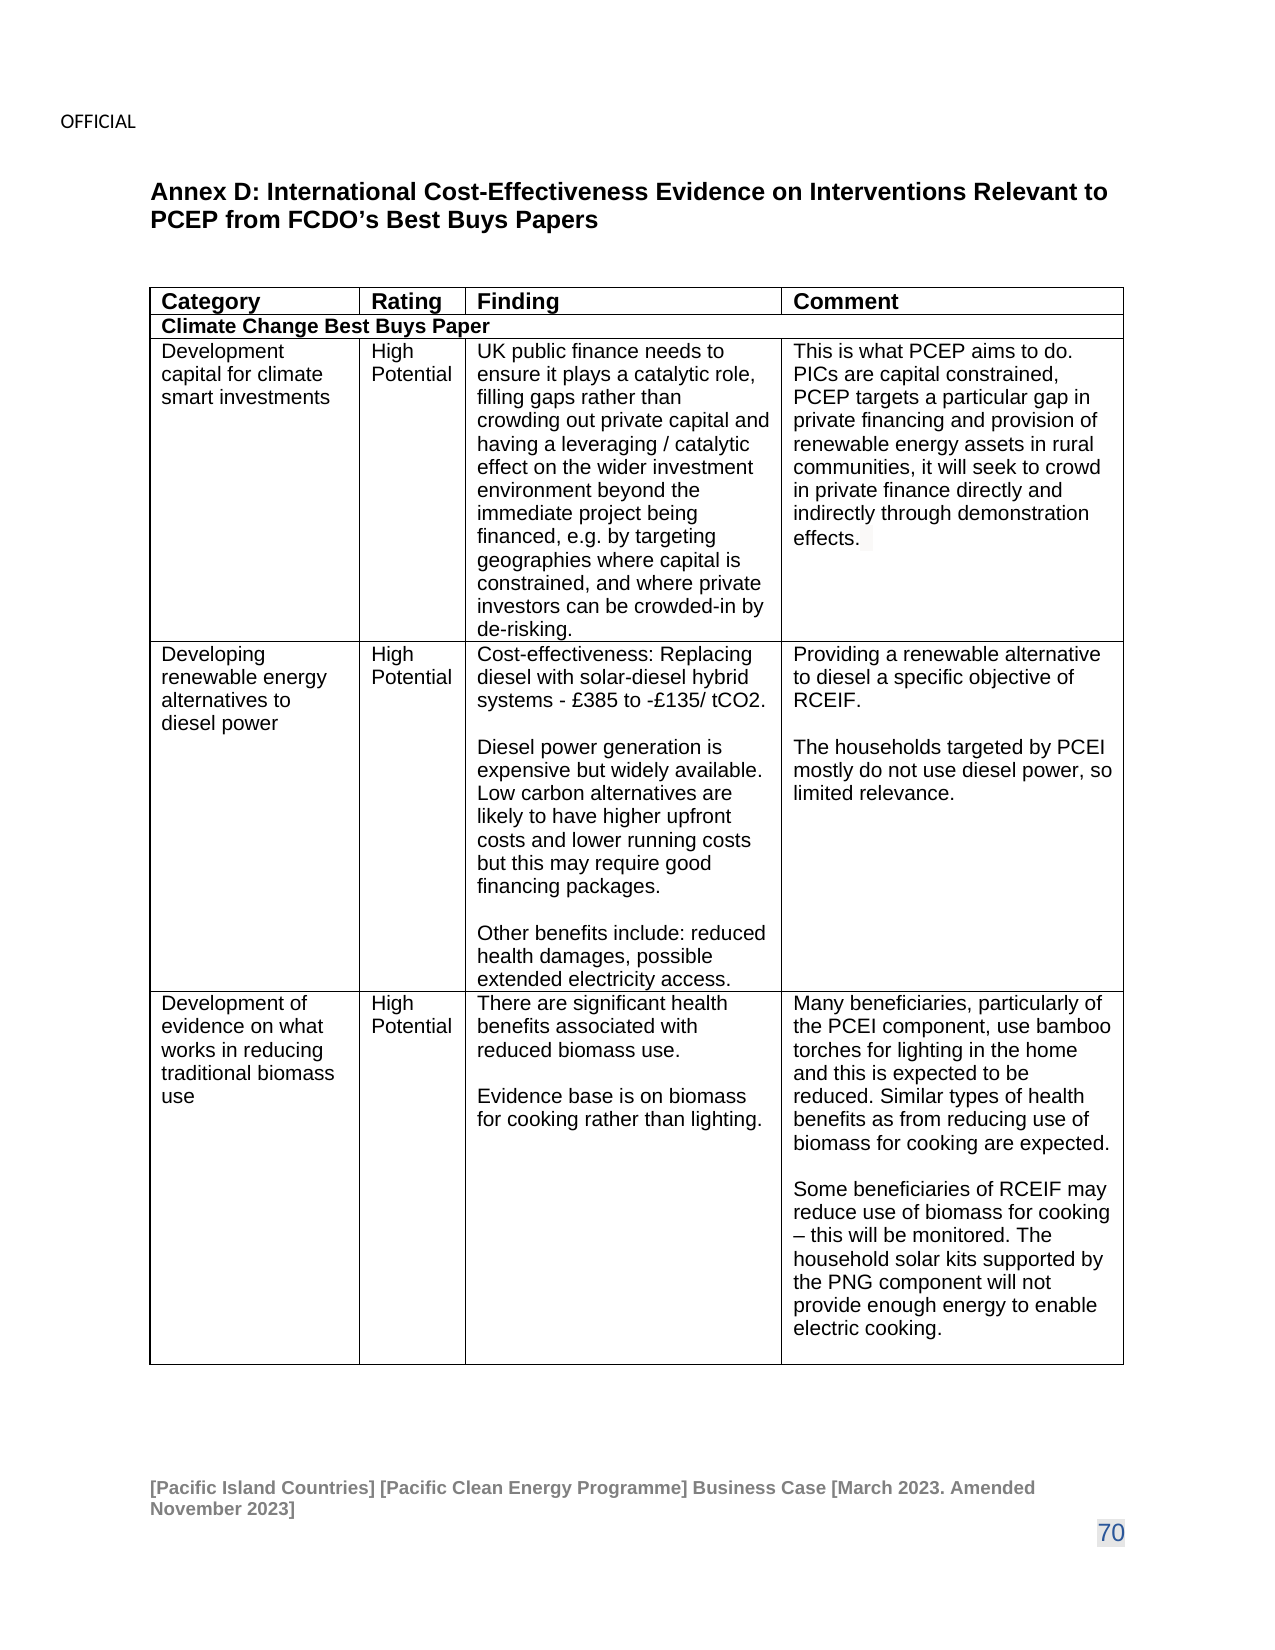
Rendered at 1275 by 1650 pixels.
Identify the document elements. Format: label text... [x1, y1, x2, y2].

table_cell Cost-effectiveness: Replacing diesel with solar-diesel hybrid systems - £385 to -£135/ tCO2. Diesel power generation is expensive but widely available. Low carbon alternatives are likely to have higher upfront costs and lower running costs but this may require good financing packages. Other benefits include: reduced health damages, possible extended electricity access. [466, 642, 781, 991]
table_cell High Potential [360, 339, 465, 641]
table_header Category [151, 288, 359, 314]
text Annex D: International Cost-Effectiveness Evidence on Interventions Relevant to PCEP from FCDO’s Best Buys Papers [150, 178, 1125, 234]
table_cell Development capital for climate smart investments [151, 339, 359, 641]
table_cell Developing renewable energy alternatives to diesel power [151, 642, 359, 991]
table_cell High Potential [360, 642, 465, 991]
table_cell There are significant health benefits associated with reduced biomass use. Evidence base is on biomass for cooking rather than lighting. [466, 992, 781, 1363]
table_cell High Potential [360, 992, 465, 1363]
table_cell UK public finance needs to ensure it plays a catalytic role, filling gaps rather than crowding out private capital and having a leveraging / catalytic effect on the wider investment environment beyond the immediate project being financed, e.g. by targeting geographies where capital is constrained, and where private investors can be crowded-in by de-risking. [466, 339, 781, 641]
table_cell Climate Change Best Buys Paper [151, 315, 1123, 338]
table_cell Development of evidence on what works in reducing traditional biomass use [151, 992, 359, 1363]
table_cell This is what PCEP aims to do. PICs are capital constrained, PCEP targets a particular gap in private financing and provision of renewable energy assets in rural communities, it will seek to crowd in private finance directly and indirectly through demonstration effects. [782, 339, 1123, 641]
table_header Finding [466, 288, 781, 314]
table_header Comment [782, 288, 1123, 314]
table_header Rating [360, 288, 465, 314]
table_cell Providing a renewable alternative to diesel a specific objective of RCEIF. The households targeted by PCEI mostly do not use diesel power, so limited relevance. [782, 642, 1123, 991]
table_cell Many beneficiaries, particularly of the PCEI component, use bamboo torches for lighting in the home and this is expected to be reduced. Similar types of health benefits as from reducing use of biomass for cooking are expected. Some beneficiaries of RCEIF may reduce use of biomass for cooking – this will be monitored. The household solar kits supported by the PNG component will not provide enough energy to enable electric cooking. [782, 992, 1123, 1363]
